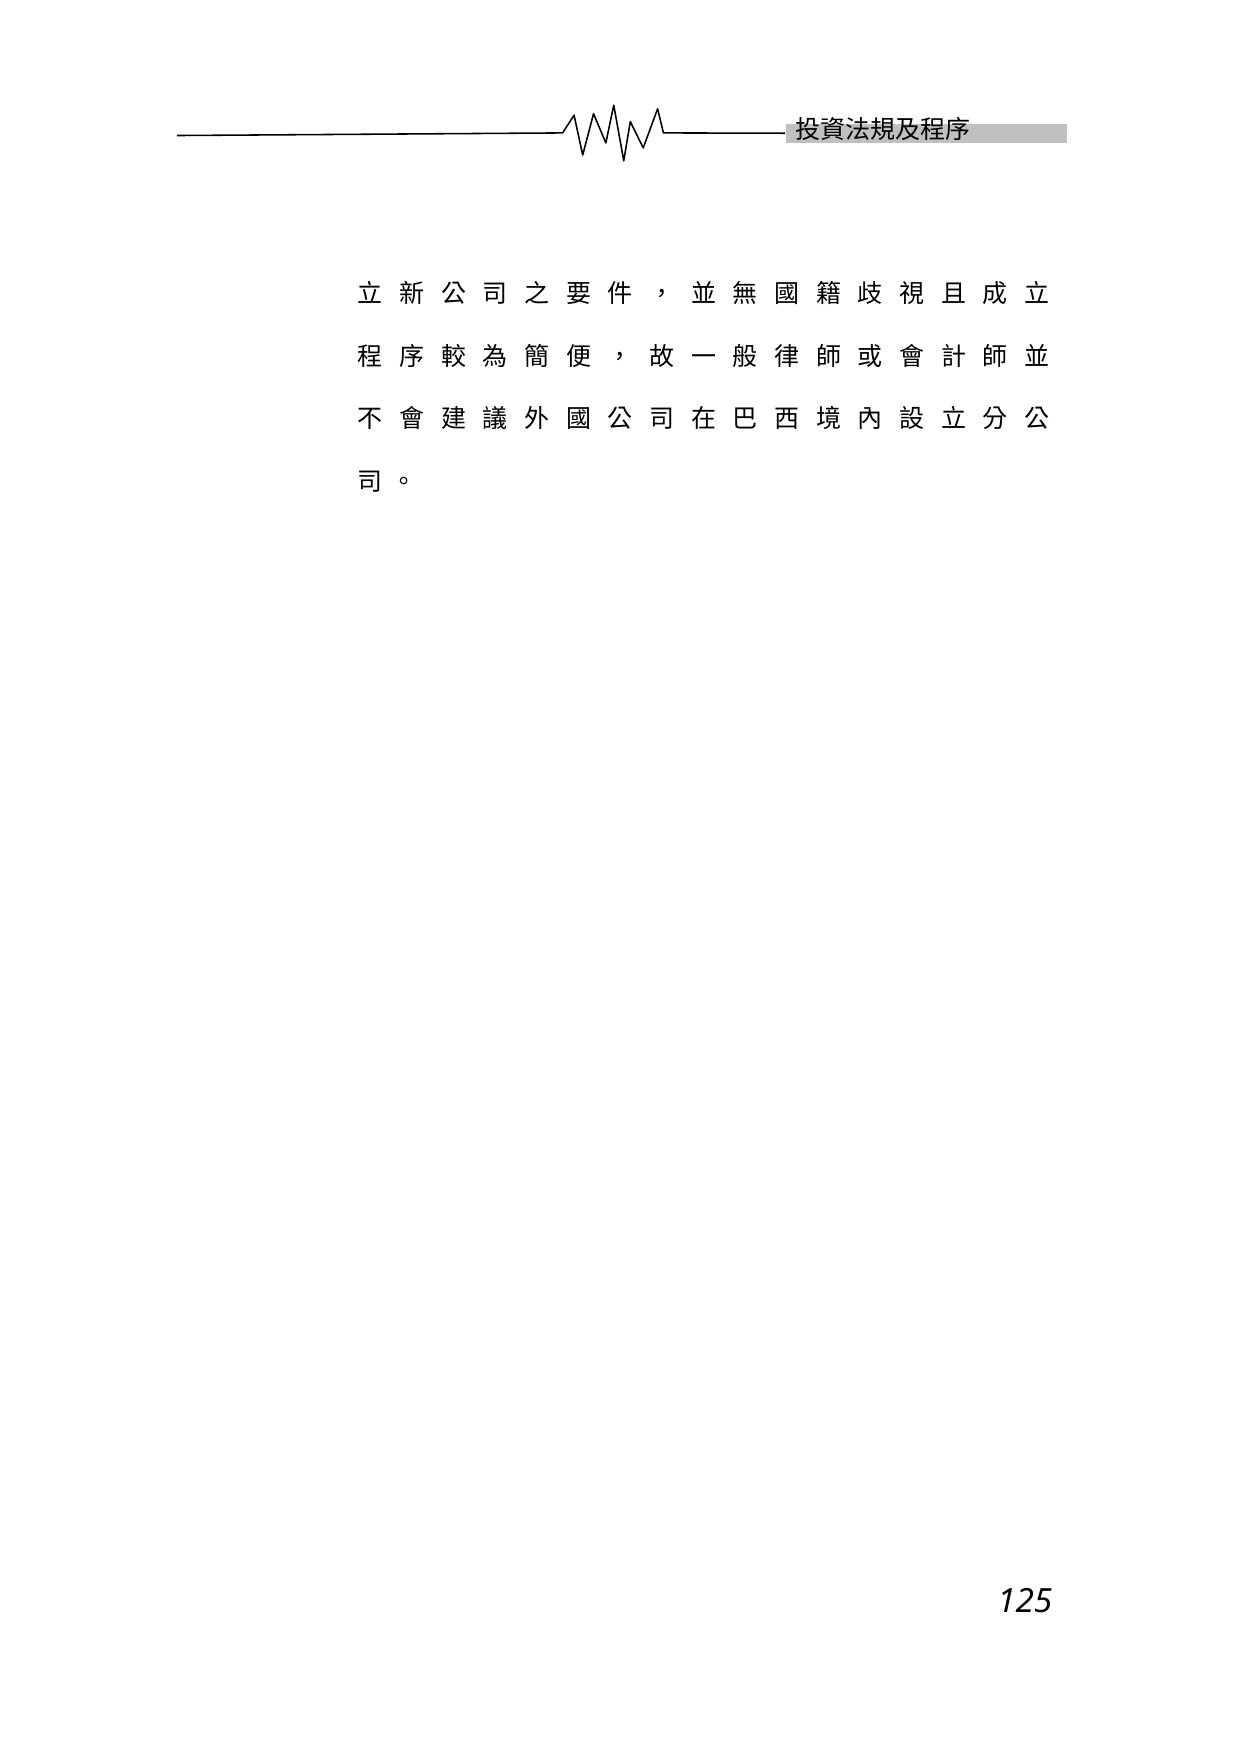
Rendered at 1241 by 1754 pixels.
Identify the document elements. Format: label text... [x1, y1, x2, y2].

text 立新公司之要件，並無國籍歧視且成立程序較為簡便，故一般律師或會計師並不會建議外國公司在巴西境內設立分公司。 [330, 250, 1058, 500]
